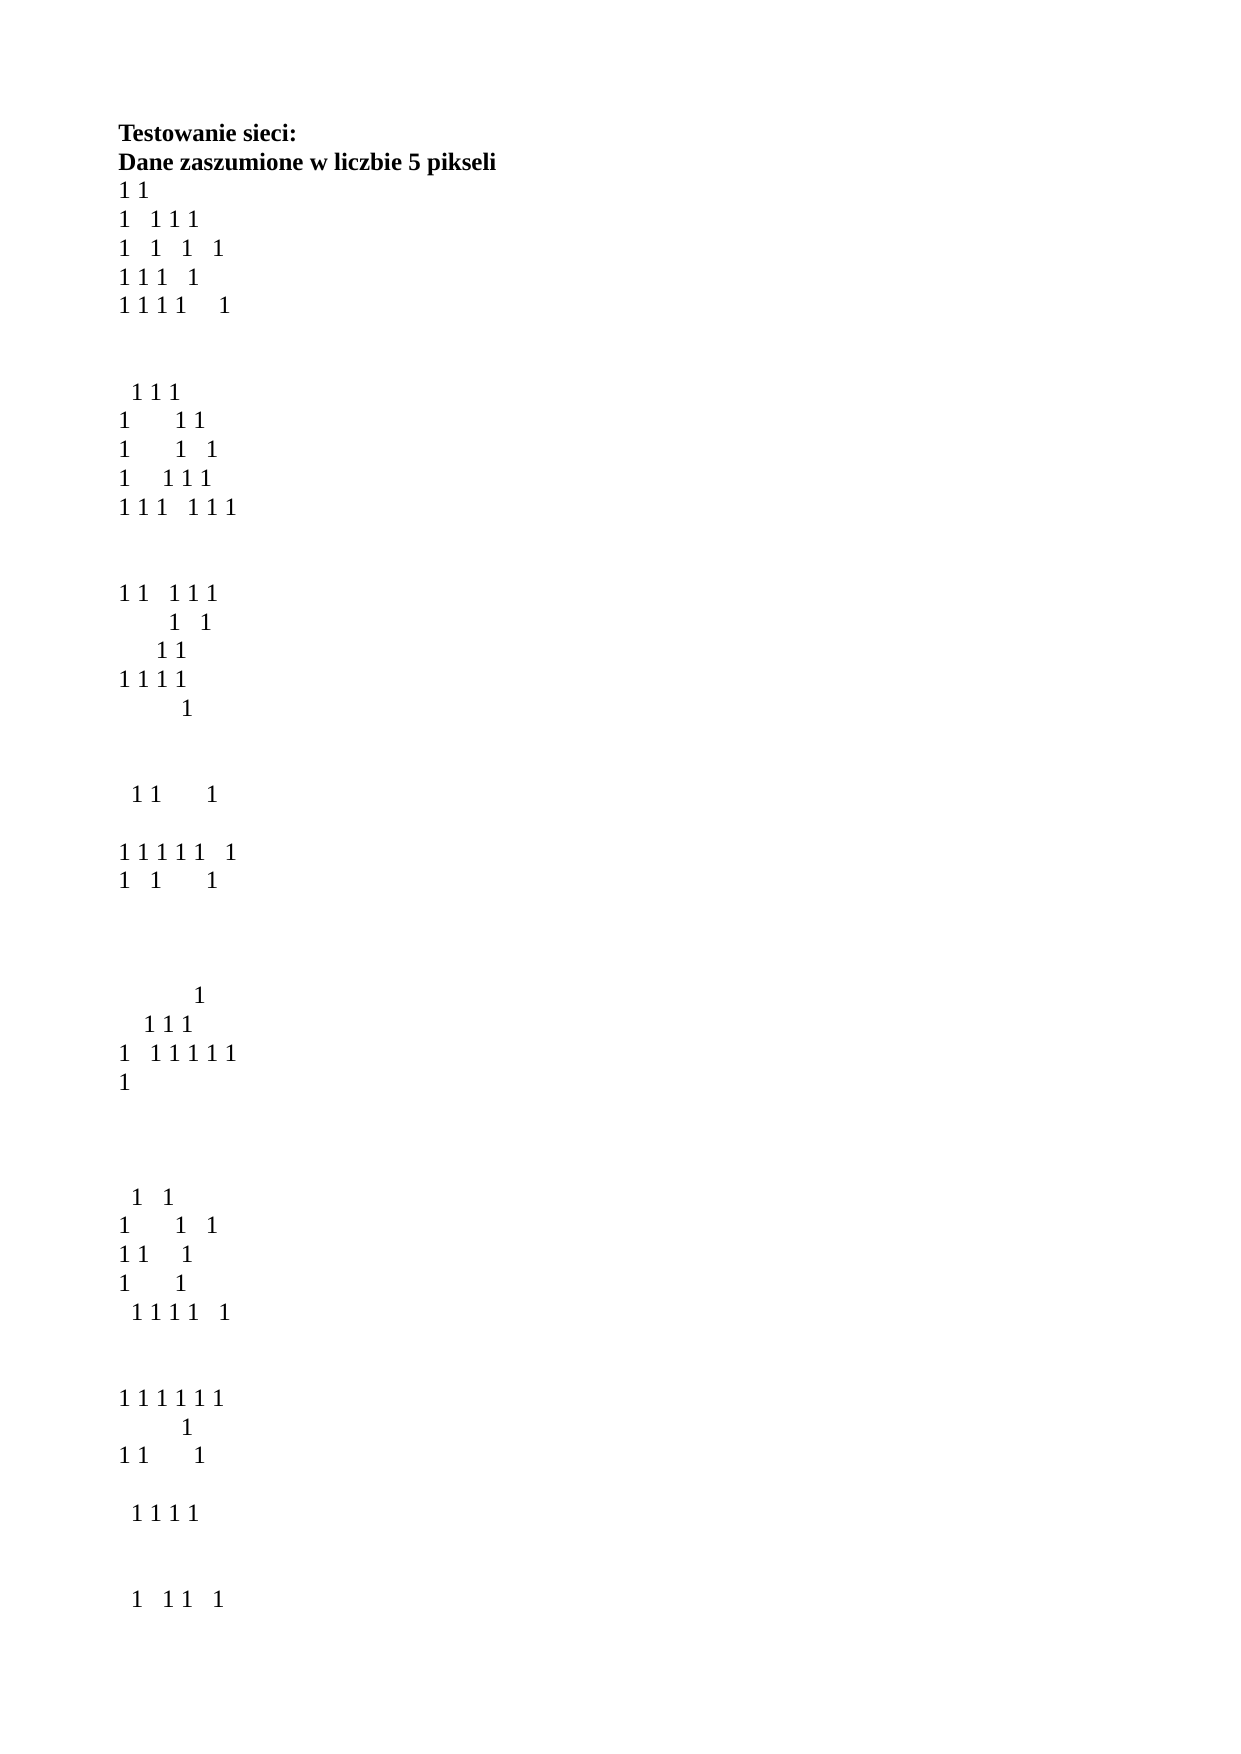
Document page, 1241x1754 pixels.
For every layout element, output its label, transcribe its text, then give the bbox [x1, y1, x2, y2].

text 1 [118, 1067, 1122, 1096]
text Dane zaszumione w liczbie 5 pikseli [118, 147, 1122, 176]
text 1 1 1 1 [118, 204, 1122, 233]
text 1 1 1 1 [118, 664, 1122, 693]
text 1 [118, 981, 1122, 1009]
text 1 1 1 [118, 1441, 1122, 1469]
text 1 1 1 1 [118, 233, 1122, 262]
text 1 1 1 [118, 406, 1122, 434]
text 1 1 1 1 1 1 [118, 492, 1122, 521]
text 1 1 1 1 [118, 262, 1122, 291]
text 1 1 1 [118, 866, 1122, 894]
text 1 1 1 1 1 [118, 578, 1122, 607]
text 1 1 [118, 636, 1122, 664]
text 1 [118, 693, 1122, 722]
text 1 1 1 [118, 377, 1122, 406]
text 1 1 1 1 1 [118, 291, 1122, 319]
text Testowanie sieci: [118, 118, 1122, 147]
text 1 1 1 1 1 1 [118, 1383, 1122, 1412]
text 1 1 1 [118, 1211, 1122, 1239]
text 1 1 1 1 [118, 1584, 1122, 1613]
text 1 1 [118, 1268, 1122, 1297]
text 1 1 [118, 607, 1122, 636]
text 1 1 1 1 [118, 1498, 1122, 1527]
text 1 1 1 1 1 1 [118, 1038, 1122, 1067]
text 1 1 1 [118, 1239, 1122, 1268]
text 1 1 1 1 1 1 [118, 837, 1122, 866]
text 1 1 1 [118, 779, 1122, 808]
text 1 [118, 1412, 1122, 1441]
text 1 1 1 1 [118, 463, 1122, 492]
text 1 1 1 [118, 1009, 1122, 1038]
text 1 1 [118, 176, 1122, 204]
text 1 1 1 1 1 [118, 1297, 1122, 1326]
text 1 1 [118, 1182, 1122, 1211]
text 1 1 1 [118, 434, 1122, 463]
